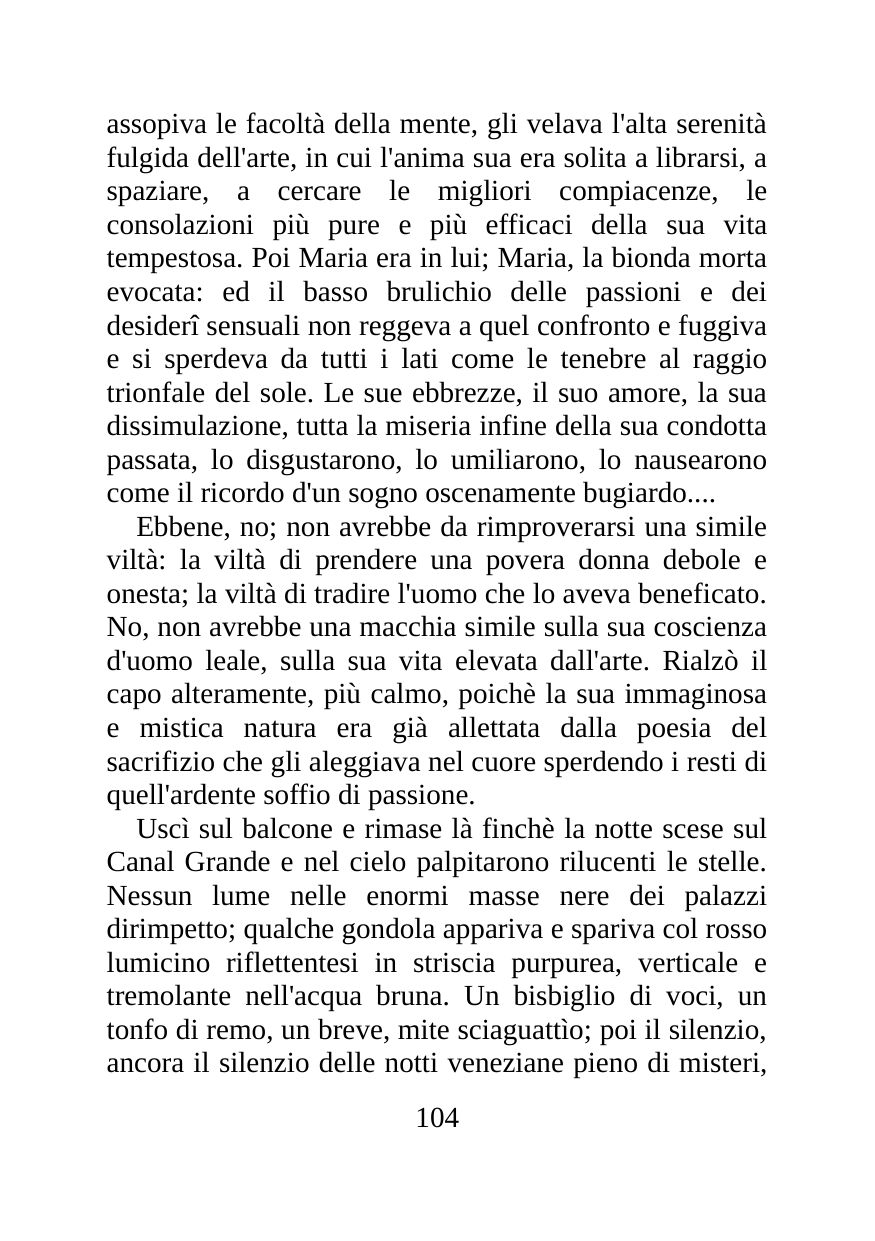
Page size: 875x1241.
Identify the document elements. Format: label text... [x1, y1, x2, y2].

text Uscì sul balcone e rimase là finchè la notte scese sul Canal Grande e nel cielo palpitarono rilucenti le stelle. Nessun lume nelle enormi masse nere dei palazzi dirimpetto; qualche gondola appariva e spariva col rosso lumicino riflettentesi in striscia purpurea, verticale e tremolante nell'acqua bruna. Un bisbiglio di voci, un tonfo di remo, un breve, mite sciaguattìo; poi il silenzio, ancora il silenzio delle notti veneziane pieno di misteri, [106, 811, 768, 1079]
text assopiva le facoltà della mente, gli velava l'alta serenità fulgida dell'arte, in cui l'anima sua era solita a librarsi, a spaziare, a cercare le migliori compiacenze, le consolazioni più pure e più efficaci della sua vita tempestosa. Poi Maria era in lui; Maria, la bionda morta evocata: ed il basso brulichio delle passioni e dei desiderî sensuali non reggeva a quel confronto e fuggiva e si sperdeva da tutti i lati come le tenebre al raggio trionfale del sole. Le sue ebbrezze, il suo amore, la sua dissimulazione, tutta la miseria infine della sua condotta passata, lo disgustarono, lo umiliarono, lo nausearono come il ricordo d'un sogno oscenamente bugiardo.... [106, 106, 768, 509]
text Ebbene, no; non avrebbe da rimproverarsi una simile viltà: la viltà di prendere una povera donna debole e onesta; la viltà di tradire l'uomo che lo aveva beneficato. No, non avrebbe una macchia simile sulla sua coscienza d'uomo leale, sulla sua vita elevata dall'arte. Rialzò il capo alteramente, più calmo, poichè la sua immaginosa e mistica natura era già allettata dalla poesia del sacrifizio che gli aleggiava nel cuore sperdendo i resti di quell'ardente soffio di passione. [106, 509, 768, 811]
